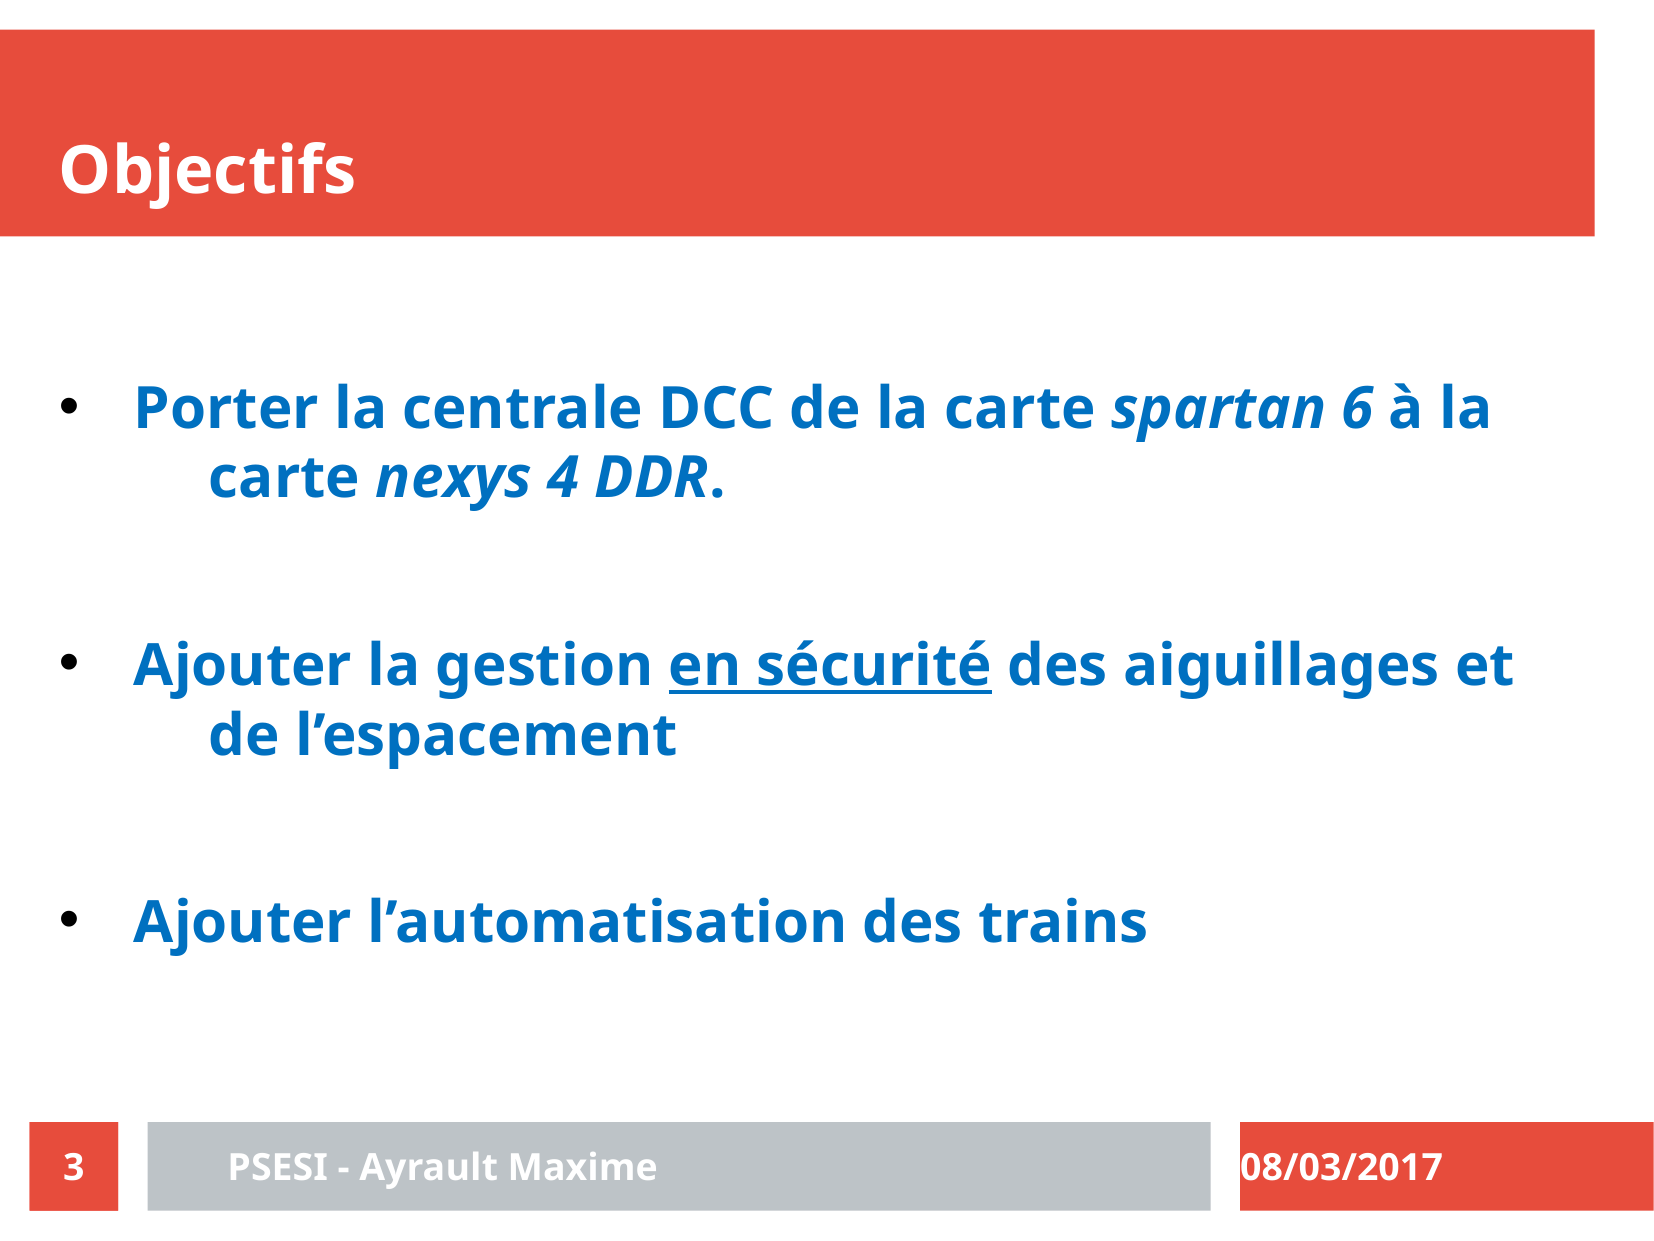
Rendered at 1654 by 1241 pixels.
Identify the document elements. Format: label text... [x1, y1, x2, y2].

text_box PSESI - Ayrault Maxime [177, 1122, 709, 1211]
text_box [29, 1122, 119, 1211]
list Porter la centrale DCC de la carte spartan 6 à la carte nexys 4 DDR. Ajouter la gestion en sécurité des aiguillages et de l’espacement Ajouter l’automatisation des trains [59, 324, 1565, 1093]
title Objectifs [59, 59, 1595, 207]
text_box 08/03/2017 [1240, 1122, 1625, 1211]
